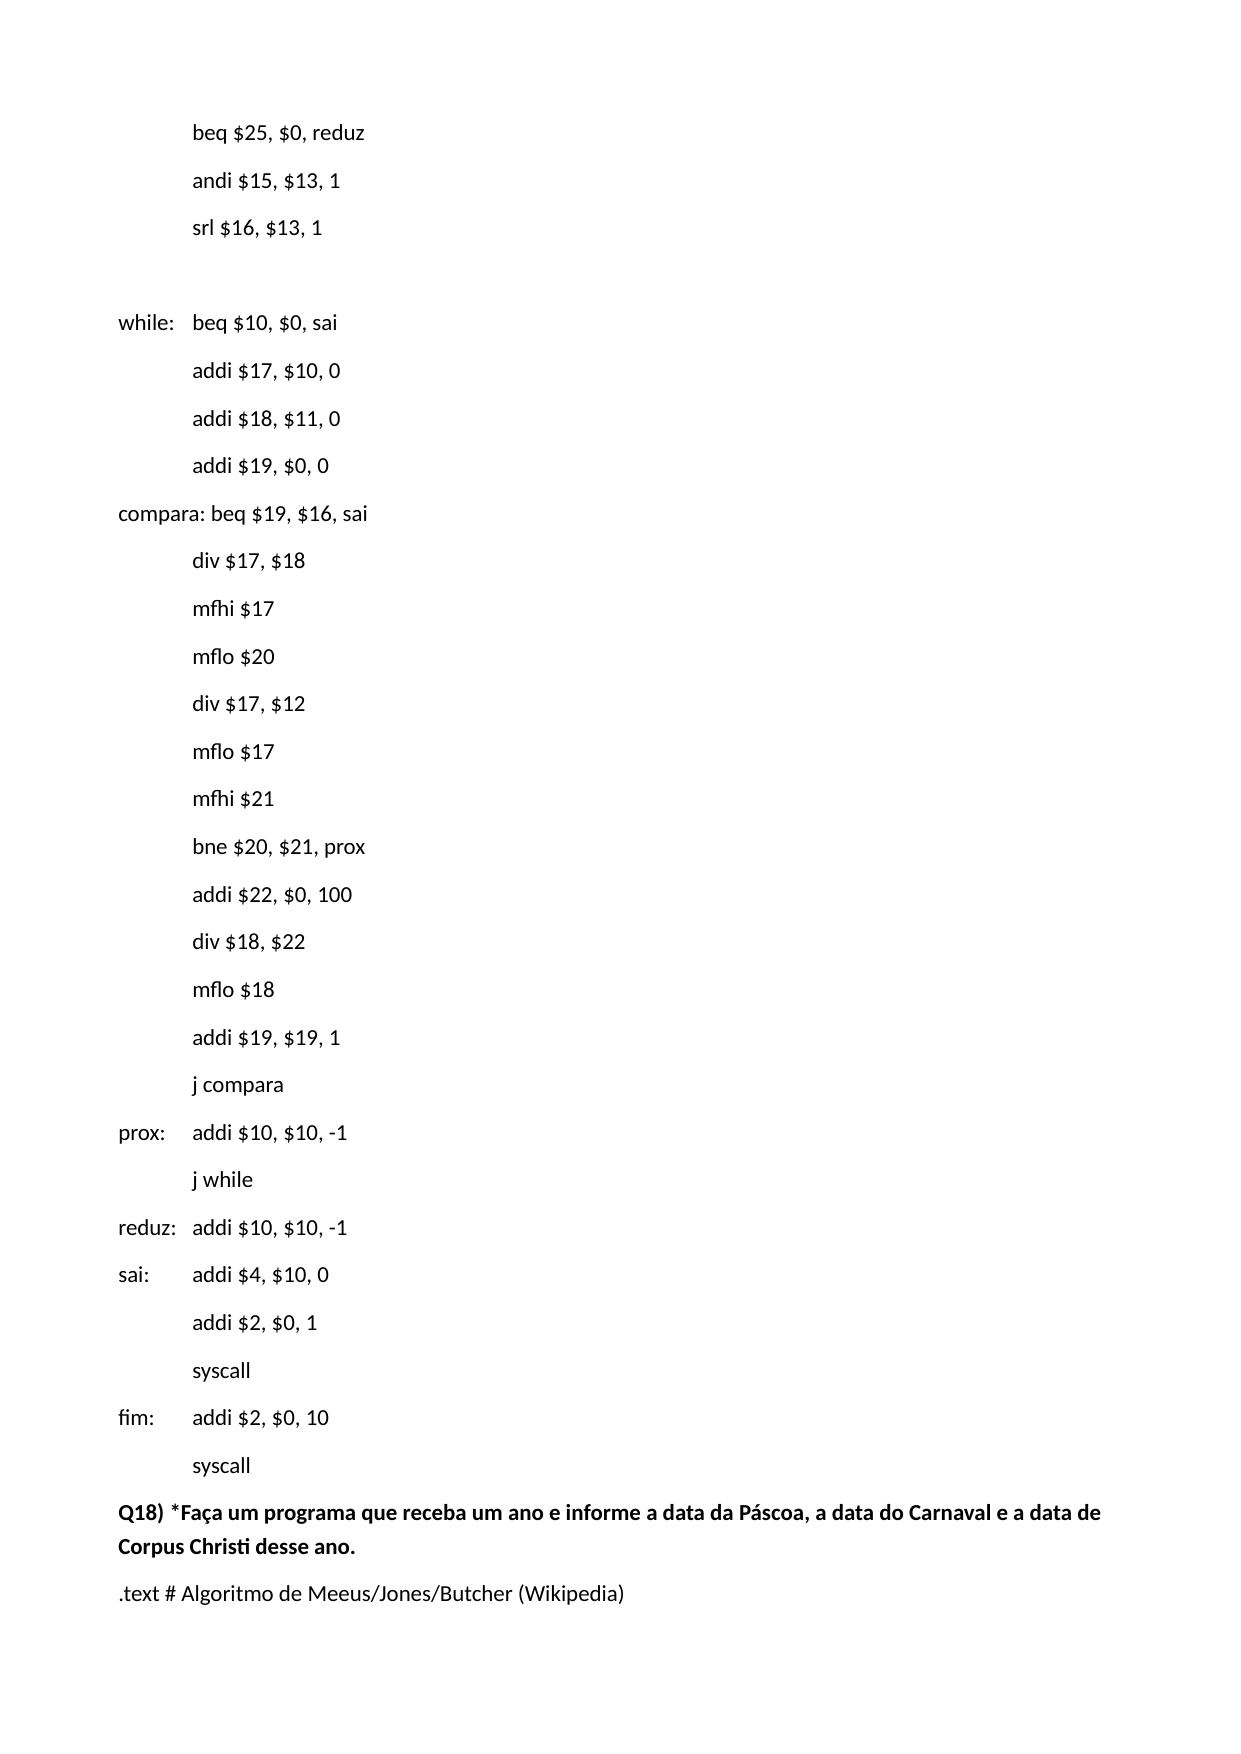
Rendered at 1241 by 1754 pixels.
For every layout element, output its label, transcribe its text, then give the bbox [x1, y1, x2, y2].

text addi $18, $11, 0 [118, 404, 1122, 432]
text j compara [118, 1070, 1122, 1098]
text syscall [118, 1356, 1122, 1384]
text addi $19, $0, 0 [118, 451, 1122, 479]
text andi $15, $13, 1 [118, 166, 1122, 194]
text while: beq $10, $0, sai [118, 308, 1122, 337]
text mfhi $17 [118, 594, 1122, 622]
text prox: addi $10, $10, -1 [118, 1118, 1122, 1146]
text div $17, $12 [118, 689, 1122, 717]
text addi $2, $0, 1 [118, 1308, 1122, 1336]
text mflo $17 [118, 737, 1122, 765]
text fim: addi $2, $0, 10 [118, 1403, 1122, 1431]
text div $18, $22 [118, 927, 1122, 955]
text mflo $18 [118, 975, 1122, 1003]
text Q18) *Faça um programa que receba um ano e informe a data da Páscoa, a data do Carnaval e a data de Corpus Christi desse ano. [118, 1498, 1122, 1560]
text syscall [118, 1451, 1122, 1479]
text bne $20, $21, prox [118, 832, 1122, 860]
text addi $17, $10, 0 [118, 356, 1122, 384]
text compara: beq $19, $16, sai [118, 499, 1122, 527]
text srl $16, $13, 1 [118, 213, 1122, 241]
text addi $19, $19, 1 [118, 1023, 1122, 1051]
text j while [118, 1165, 1122, 1193]
text div $17, $18 [118, 547, 1122, 574]
text mfhi $21 [118, 784, 1122, 813]
text beq $25, $0, reduz [118, 118, 1122, 146]
text sai: addi $4, $10, 0 [118, 1261, 1122, 1289]
text mflo $20 [118, 642, 1122, 670]
text reduz: addi $10, $10, -1 [118, 1213, 1122, 1241]
text .text # Algoritmo de Meeus/Jones/Butcher (Wikipedia) [118, 1579, 1122, 1607]
text addi $22, $0, 100 [118, 880, 1122, 908]
